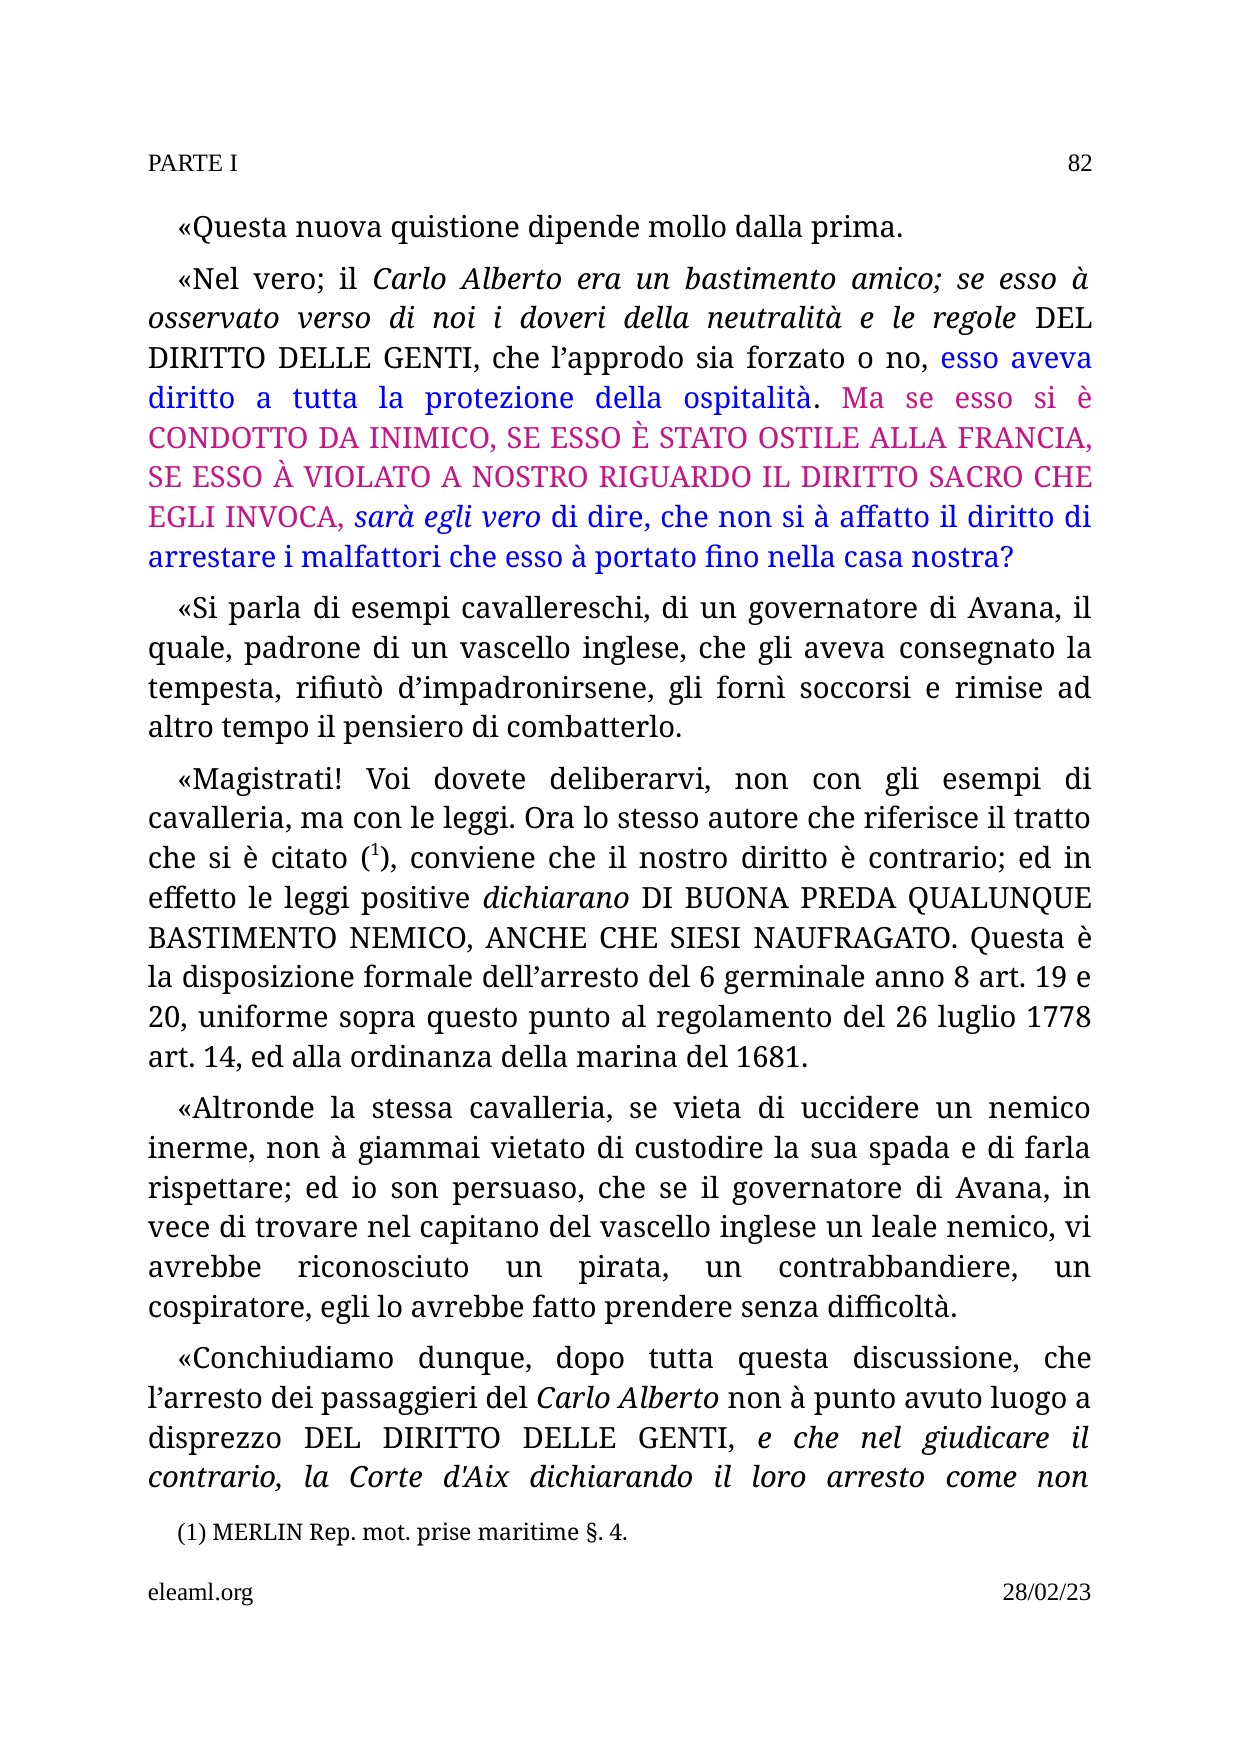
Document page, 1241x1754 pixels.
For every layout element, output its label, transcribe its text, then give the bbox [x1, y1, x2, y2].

text «Magistrati! Voi dovete deliberarvi, non con gli esempi di cavalleria, ma con le leggi. Ora lo stesso autore che riferisce il tratto che si è citato (), conviene che il nostro diritto è contrario; ed in effetto le leggi positive dichiarano DI BUONA PREDA QUALUNQUE BASTIMENTO NEMICO, ANCHE CHE SIESI NAUFRAGATO. Questa è la disposizione formale dell’arresto del 6 germinale anno 8 art. 19 e 20, uniforme sopra questo punto al regolamento del 26 luglio 1778 art. 14, ed alla ordinanza della marina del 1681. [148, 758, 1093, 1076]
text «Si parla di esempi cavallereschi, di un governatore di Avana, il quale, padrone di un vascello inglese, che gli aveva consegnato la tempesta, rifiutò d’impadronirsene, gli fornì soccorsi e rimise ad altro tempo il pensiero di combatterlo. [148, 587, 1093, 746]
text «Nel vero; il Carlo Alberto era un bastimento amico; se esso à osservato verso di noi i doveri della neutralità e le regole DEL DIRITTO DELLE GENTI, che l’approdo sia forzato o no, esso aveva diritto a tutta la protezione della ospitalità. Ma se esso si è CONDOTTO DA INIMICO, SE ESSO È STATO OSTILE ALLA FRANCIA, SE ESSO À VIOLATO A NOSTRO RIGUARDO IL DIRITTO SACRO CHE EGLI INVOCA, sarà egli vero di dire, che non si à affatto il diritto di arrestare i malfattori che esso à portato fino nella casa nostra? [148, 258, 1093, 576]
text «Conchiudiamo dunque, dopo tutta questa discussione, che l’arresto dei passaggieri del Carlo Alberto non à punto avuto luogo a disprezzo DEL DIRITTO DELLE GENTI, e che nel giudicare il contrario, la Corte d'Aix dichiarando il loro arresto come non [148, 1337, 1093, 1496]
text «Questa nuova quistione dipende mollo dalla prima. [148, 207, 1093, 246]
text MERLIN Rep. mot. prise maritime §. 4. [148, 1516, 1093, 1547]
text «Altronde la stessa cavalleria, se vieta di uccidere un nemico inerme, non à giammai vietato di custodire la sua spada e di farla rispettare; ed io son persuaso, che se il governatore di Avana, in vece di trovare nel capitano del vascello inglese un leale nemico, vi avrebbe riconosciuto un pirata, un contrabbandiere, un cospiratore, egli lo avrebbe fatto prendere senza difficoltà. [148, 1087, 1093, 1326]
